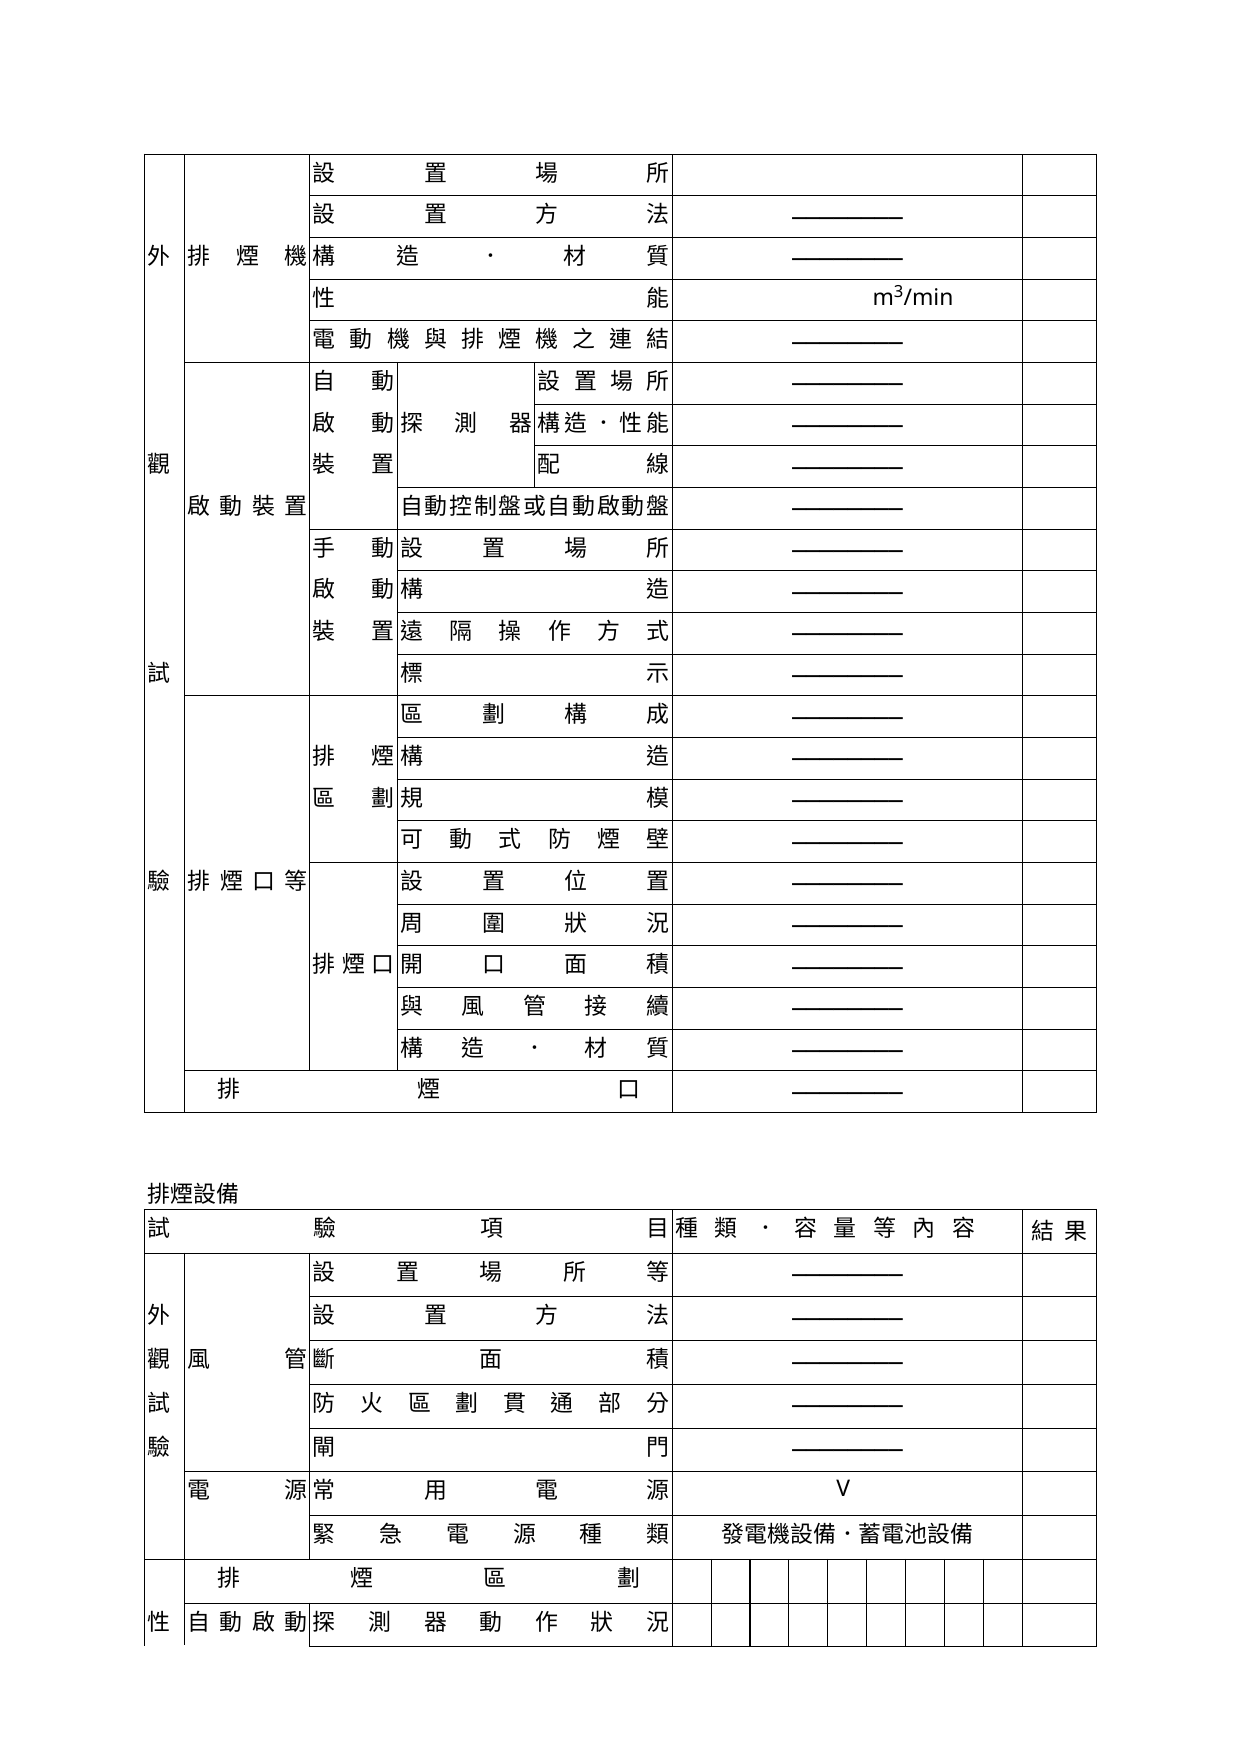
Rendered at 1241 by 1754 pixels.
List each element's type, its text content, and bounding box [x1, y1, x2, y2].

table_cell [1023, 238, 1096, 278]
table_cell [145, 1254, 184, 1296]
table_cell [1023, 738, 1096, 778]
table_cell 區劃構成 [398, 696, 672, 737]
table_cell 開口面積 [398, 946, 672, 987]
table_cell [1023, 1560, 1096, 1602]
table_cell [145, 1515, 184, 1559]
table_cell [1023, 1472, 1096, 1515]
table_cell [673, 1560, 711, 1602]
table_cell 試 [145, 654, 184, 695]
table_cell [185, 1254, 309, 1296]
table_cell [145, 1070, 184, 1112]
table_cell ──────── [673, 405, 1022, 445]
table_cell 可動式防煙壁 [398, 821, 672, 862]
table_cell 斷面積 [310, 1341, 672, 1384]
table_cell [145, 1029, 184, 1070]
table_cell 配線 [535, 446, 672, 487]
table_cell 發電機設備．蓄電池設備 [673, 1516, 1022, 1559]
table_cell [1023, 988, 1096, 1028]
table_cell [185, 696, 309, 737]
table_cell [789, 1560, 827, 1602]
table_cell ──────── [673, 780, 1022, 820]
table_cell 外 [145, 1296, 184, 1340]
table_cell [1023, 863, 1096, 903]
table_cell [145, 362, 184, 403]
table_cell [828, 1604, 866, 1646]
table_cell 設置場所 [535, 363, 672, 403]
table_cell [673, 155, 1022, 195]
table_cell [945, 1560, 983, 1602]
table_cell ──────── [673, 905, 1022, 945]
table_cell 探測器 [398, 404, 534, 445]
table_cell [1023, 405, 1096, 445]
table_cell [1023, 1385, 1096, 1427]
table_cell [185, 363, 309, 403]
table_cell [145, 695, 184, 737]
table_cell [185, 779, 309, 820]
table_cell 手動 [310, 530, 397, 570]
table_cell [185, 320, 309, 362]
table_cell 構造．性能 [535, 405, 672, 445]
table_cell 構造 [398, 571, 672, 612]
table_cell [1023, 946, 1096, 987]
table_cell [310, 487, 397, 528]
table_cell [1023, 196, 1096, 237]
table_cell ──────── [673, 446, 1022, 487]
table_cell 設置方法 [310, 1297, 672, 1340]
table_cell [1023, 280, 1096, 320]
table_cell ──────── [673, 571, 1022, 612]
table_cell 電動機與排煙機之連結 [310, 321, 672, 362]
table_cell [145, 155, 184, 195]
table_cell [906, 1604, 944, 1646]
table_cell [1023, 1297, 1096, 1340]
table_cell ──────── [673, 738, 1022, 778]
table_cell 排煙區劃 [185, 1560, 672, 1602]
table_cell [145, 404, 184, 445]
table_cell [310, 1029, 397, 1070]
table_cell ──────── [673, 363, 1022, 403]
table_cell [867, 1560, 905, 1602]
table_cell 排煙口 [185, 1071, 672, 1112]
table_cell [1023, 696, 1096, 737]
table_cell [1023, 321, 1096, 362]
table_cell ──────── [673, 1429, 1022, 1471]
table_cell [145, 320, 184, 362]
table_cell [185, 445, 309, 487]
table_cell [145, 529, 184, 570]
table_cell ──────── [673, 946, 1022, 987]
table_cell 標示 [398, 655, 672, 695]
table_cell [310, 863, 397, 903]
table_cell 性 [145, 1603, 185, 1646]
table_cell [751, 1604, 788, 1646]
table_cell 設置場所等 [310, 1254, 672, 1296]
table_cell [712, 1604, 749, 1646]
table_cell [185, 612, 309, 653]
table_cell [1023, 613, 1096, 653]
table_cell 緊急電源種類 [310, 1516, 672, 1559]
table_cell 啟動裝置 [185, 487, 309, 528]
table_cell ──────── [673, 1071, 1022, 1112]
table_cell ──────── [673, 196, 1022, 237]
table_header 試驗項目 [145, 1210, 672, 1252]
table_cell [185, 1515, 309, 1559]
table_cell 探測器動作狀況 [310, 1604, 672, 1646]
table_cell ──────── [673, 1297, 1022, 1340]
table_cell [673, 1604, 711, 1646]
table_cell ──────── [673, 1030, 1022, 1070]
table_cell [1023, 488, 1096, 528]
table_cell [1023, 530, 1096, 570]
table_cell [945, 1604, 983, 1646]
table_cell [1023, 1341, 1096, 1384]
table_cell 周圍狀況 [398, 905, 672, 945]
table_cell [145, 612, 184, 653]
table_cell [185, 737, 309, 778]
table_cell [712, 1560, 749, 1602]
table_cell 排煙口 [310, 945, 397, 987]
table_cell [1023, 1516, 1096, 1559]
table_cell ──────── [673, 488, 1022, 528]
table_cell [185, 529, 309, 570]
table_cell [145, 487, 184, 528]
table_cell [789, 1604, 827, 1646]
table_cell 風管 [185, 1340, 309, 1384]
table_cell 裝置 [310, 612, 397, 653]
table_cell [185, 1029, 309, 1070]
table_cell [1023, 1030, 1096, 1070]
table_cell [1023, 1071, 1096, 1112]
table_cell [185, 1384, 309, 1427]
table_cell [1023, 1429, 1096, 1471]
table_cell 自動啟動 [185, 1604, 309, 1646]
table_cell 遠隔操作方式 [398, 613, 672, 653]
table_cell ──────── [673, 321, 1022, 362]
table_cell [185, 654, 309, 695]
table_cell [145, 904, 184, 945]
table_cell [145, 987, 184, 1028]
table_cell V [673, 1472, 1022, 1515]
table_cell 自動 [310, 363, 397, 403]
table_cell 設置場所 [310, 155, 672, 195]
table_cell [310, 696, 397, 737]
table_cell 性能 [310, 280, 672, 320]
table_cell ──────── [673, 696, 1022, 737]
table_cell [1023, 905, 1096, 945]
table_cell 構造．材質 [310, 238, 672, 278]
table_cell [867, 1604, 905, 1646]
table_cell ──────── [673, 530, 1022, 570]
table_cell 閘門 [310, 1429, 672, 1471]
table_cell ──────── [673, 238, 1022, 278]
table_cell [185, 820, 309, 862]
table_cell ──────── [673, 1341, 1022, 1384]
table_cell [185, 155, 309, 195]
table_header 種類．容量等內容 [673, 1210, 1022, 1252]
table_cell ──────── [673, 613, 1022, 653]
table_cell [984, 1604, 1022, 1646]
table_cell 電源 [185, 1472, 309, 1515]
table_cell 驗 [145, 862, 184, 903]
table_cell [185, 404, 309, 445]
table_cell [145, 279, 184, 320]
table_cell 與風管接續 [398, 988, 672, 1028]
table_cell [1023, 446, 1096, 487]
table_cell [145, 779, 184, 820]
table_cell 設置方法 [310, 196, 672, 237]
table_cell [310, 987, 397, 1028]
table_cell 設置場所 [398, 530, 672, 570]
table_cell [185, 945, 309, 987]
table_cell 構造 [398, 738, 672, 778]
table_cell 規模 [398, 780, 672, 820]
table_cell 裝置 [310, 445, 397, 487]
table_header 結果 [1023, 1210, 1096, 1252]
table_cell ──────── [673, 821, 1022, 862]
table_cell [1023, 1604, 1096, 1646]
table_cell 排煙機 [185, 237, 309, 278]
table_cell [145, 195, 184, 237]
table_cell 設置位置 [398, 863, 672, 903]
table_cell 構造．材質 [398, 1030, 672, 1070]
table_cell [751, 1560, 788, 1602]
table_cell [398, 445, 534, 487]
table_cell 區劃 [310, 779, 397, 820]
table_cell [185, 279, 309, 320]
table_cell [310, 820, 397, 862]
table_cell ──────── [673, 1254, 1022, 1296]
table_cell 自動控制盤或自動啟動盤 [398, 488, 672, 528]
table_cell [398, 363, 534, 403]
table_cell [145, 820, 184, 862]
table_cell [1023, 155, 1096, 195]
table_cell [1023, 821, 1096, 862]
table_cell [1023, 780, 1096, 820]
table_cell [1023, 363, 1096, 403]
table_cell ──────── [673, 863, 1022, 903]
text 排煙設備 [148, 1175, 1092, 1209]
table_cell [185, 570, 309, 612]
table_cell [185, 1428, 309, 1471]
table_cell ──────── [673, 655, 1022, 695]
table_cell [1023, 571, 1096, 612]
table_cell [310, 654, 397, 695]
table_cell [185, 195, 309, 237]
table_cell 觀 [145, 1340, 184, 1384]
table_cell 排煙 [310, 737, 397, 778]
table_cell [1023, 1254, 1096, 1296]
table_cell [310, 904, 397, 945]
table_cell [145, 737, 184, 778]
table_cell ──────── [673, 1385, 1022, 1427]
table_cell 試 [145, 1384, 184, 1427]
table_cell [828, 1560, 866, 1602]
table_cell 驗 [145, 1428, 184, 1471]
table_cell [185, 904, 309, 945]
table_cell 啟動 [310, 570, 397, 612]
table_cell [145, 1471, 184, 1515]
table_cell [145, 945, 184, 987]
table_cell 排煙口等 [185, 862, 309, 903]
table_cell [984, 1560, 1022, 1602]
table_cell m3/min [673, 280, 1022, 320]
table_cell 防火區劃貫通部分 [310, 1385, 672, 1427]
table_cell [1023, 655, 1096, 695]
table_cell [185, 1296, 309, 1340]
table_cell ──────── [673, 988, 1022, 1028]
table_cell [145, 570, 184, 612]
table_cell 常用電源 [310, 1472, 672, 1515]
table_cell [185, 987, 309, 1028]
table_cell [906, 1560, 944, 1602]
table_cell [145, 1560, 184, 1602]
table_cell 啟動 [310, 404, 397, 445]
table_cell 外 [145, 237, 184, 278]
table_cell 觀 [145, 445, 184, 487]
